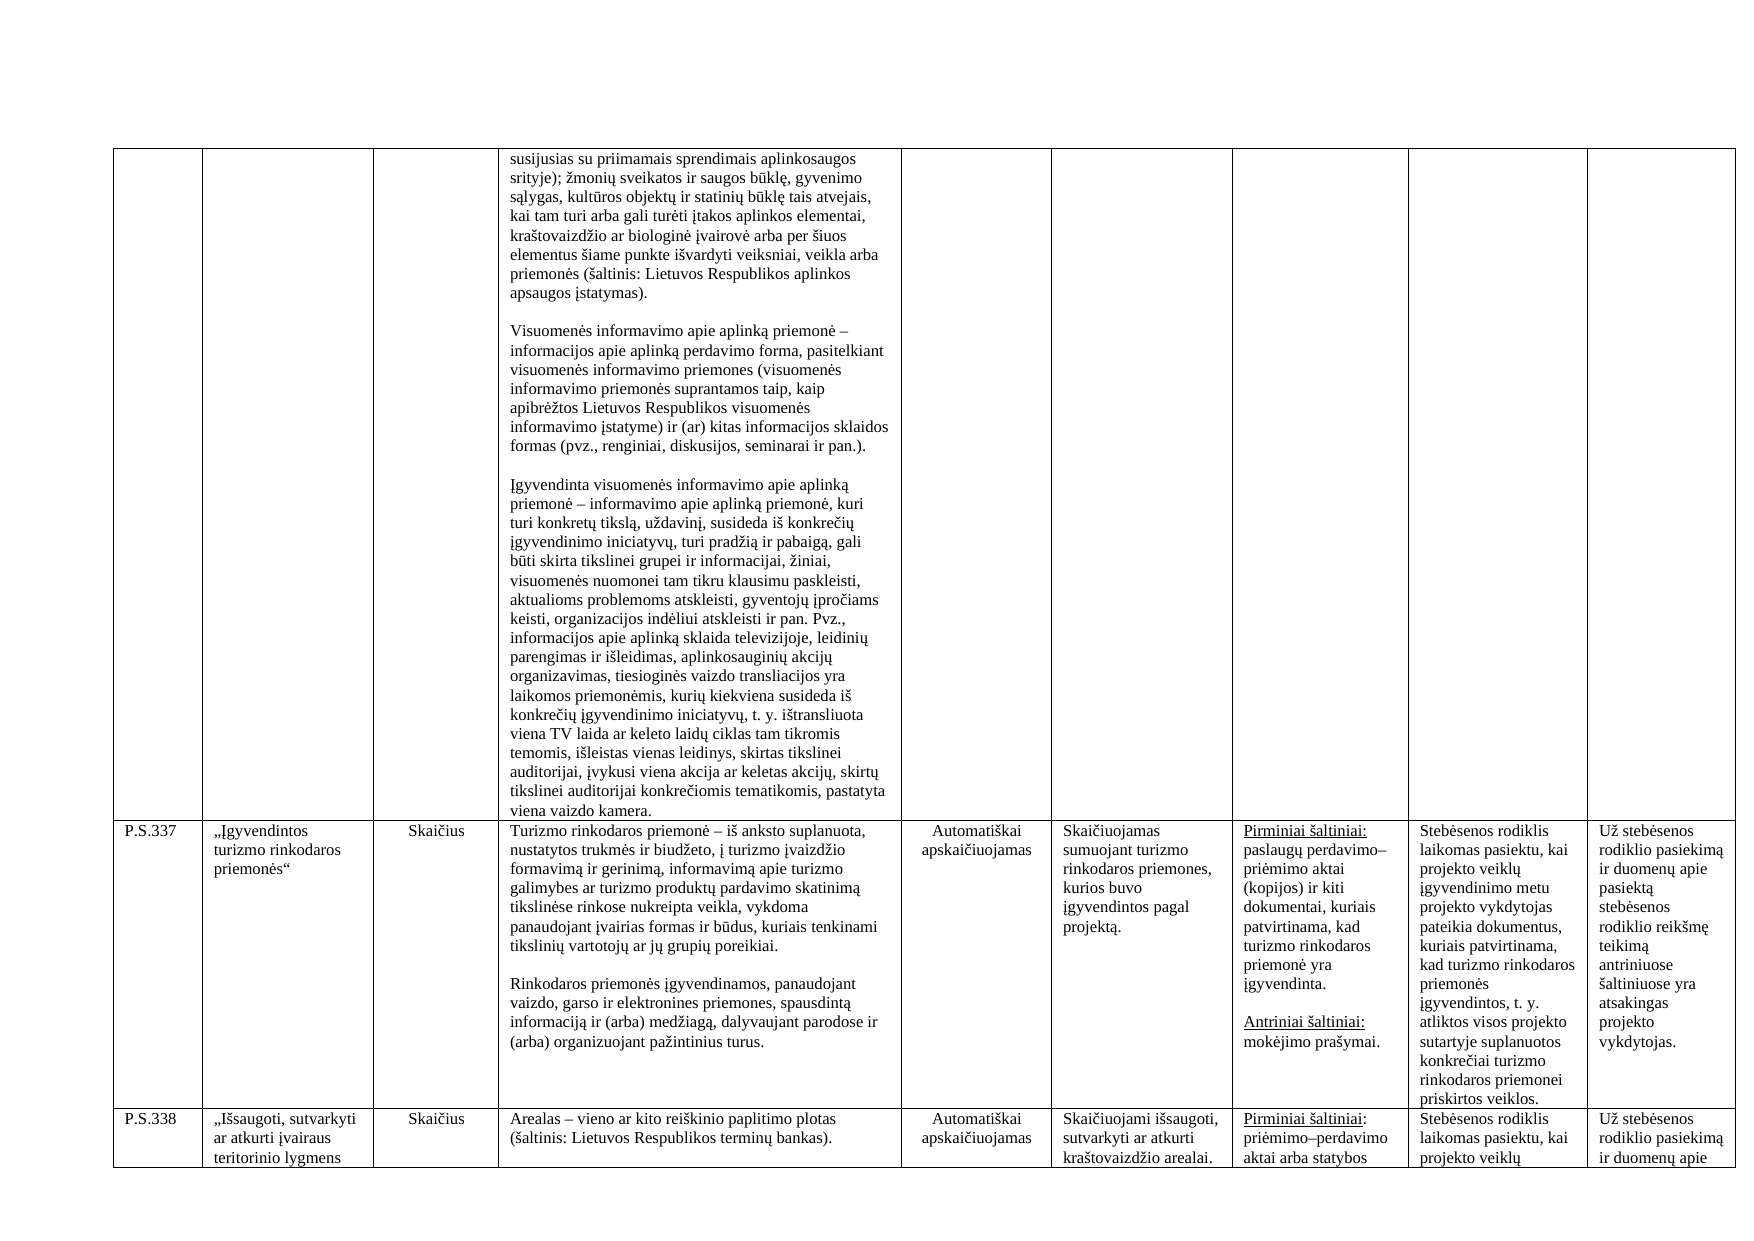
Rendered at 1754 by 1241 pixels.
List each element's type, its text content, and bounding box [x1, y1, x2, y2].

table_cell Skaičiuojami išsaugoti, sutvarkyti ar atkurti kraštovaizdžio arealai. [1052, 1109, 1232, 1167]
table_cell Stebėsenos rodiklis laikomas pasiektu, kai projekto veiklų [1409, 1109, 1587, 1167]
table_cell [114, 149, 202, 819]
table_cell „Įgyvendintos turizmo rinkodaros priemonės“ [203, 821, 373, 1108]
table_cell [1588, 149, 1735, 819]
table_cell [203, 149, 373, 819]
table_cell Stebėsenos rodiklis laikomas pasiektu, kai projekto veiklų įgyvendinimo metu projekto vykdytojas pateikia dokumentus, kuriais patvirtinama, kad turizmo rinkodaros priemonės įgyvendintos, t. y. atliktos visos projekto sutartyje suplanuotos konkrečiai turizmo rinkodaros priemonei priskirtos veiklos. [1409, 821, 1587, 1108]
table_cell Automatiškai apskaičiuojamas [902, 821, 1051, 1108]
table_cell Skaičiuojamas sumuojant turizmo rinkodaros priemones, kurios buvo įgyvendintos pagal projektą. [1052, 821, 1232, 1108]
table_cell [1052, 149, 1232, 819]
table_cell susijusias su priimamais sprendimais aplinkosaugos srityje); žmonių sveikatos ir saugos būklę, gyvenimo sąlygas, kultūros objektų ir statinių būklę tais atvejais, kai tam turi arba gali turėti įtakos aplinkos elementai, kraštovaizdžio ar biologinė įvairovė arba per šiuos elementus šiame punkte išvardyti veiksniai, veikla arba priemonės (šaltinis: Lietuvos Respublikos aplinkos apsaugos įstatymas). Visuomenės informavimo apie aplinką priemonė – informacijos apie aplinką perdavimo forma, pasitelkiant visuomenės informavimo priemones (visuomenės informavimo priemonės suprantamos taip, kaip apibrėžtos Lietuvos Respublikos visuomenės informavimo įstatyme) ir (ar) kitas informacijos sklaidos formas (pvz., renginiai, diskusijos, seminarai ir pan.). Įgyvendinta visuomenės informavimo apie aplinką priemonė – informavimo apie aplinką priemonė, kuri turi konkretų tikslą, uždavinį, susideda iš konkrečių įgyvendinimo iniciatyvų, turi pradžią ir pabaigą, gali būti skirta tikslinei grupei ir informacijai, žiniai, visuomenės nuomonei tam tikru klausimu paskleisti, aktualioms problemoms atskleisti, gyventojų įpročiams keisti, organizacijos indėliui atskleisti ir pan. Pvz., informacijos apie aplinką sklaida televizijoje, leidinių parengimas ir išleidimas, aplinkosauginių akcijų organizavimas, tiesioginės vaizdo transliacijos yra laikomos priemonėmis, kurių kiekviena susideda iš konkrečių įgyvendinimo iniciatyvų, t. y. ištransliuota viena TV laida ar keleto laidų ciklas tam tikromis temomis, išleistas vienas leidinys, skirtas tikslinei auditorijai, įvykusi viena akcija ar keletas akcijų, skirtų tikslinei auditorijai konkrečiomis tematikomis, pastatyta viena vaizdo kamera. [499, 149, 901, 819]
table_cell Pirminiai šaltiniai: paslaugų perdavimo–priėmimo aktai (kopijos) ir kiti dokumentai, kuriais patvirtinama, kad turizmo rinkodaros priemonė yra įgyvendinta. Antriniai šaltiniai: mokėjimo prašymai. [1233, 821, 1408, 1108]
table_cell [374, 149, 498, 819]
table_cell P.S.338 [114, 1109, 202, 1167]
table_cell [1233, 149, 1408, 819]
table_cell [902, 149, 1051, 819]
table_cell Skaičius [374, 821, 498, 1108]
table_cell P.S.337 [114, 821, 202, 1108]
table_cell Už stebėsenos rodiklio pasiekimą ir duomenų apie pasiektą stebėsenos rodiklio reikšmę teikimą antriniuose šaltiniuose yra atsakingas projekto vykdytojas. [1588, 821, 1735, 1108]
table_cell Skaičius [374, 1109, 498, 1167]
table_cell Turizmo rinkodaros priemonė – iš anksto suplanuota, nustatytos trukmės ir biudžeto, į turizmo įvaizdžio formavimą ir gerinimą, informavimą apie turizmo galimybes ar turizmo produktų pardavimo skatinimą tikslinėse rinkose nukreipta veikla, vykdoma panaudojant įvairias formas ir būdus, kuriais tenkinami tikslinių vartotojų ar jų grupių poreikiai. Rinkodaros priemonės įgyvendinamos, panaudojant vaizdo, garso ir elektronines priemones, spausdintą informaciją ir (arba) medžiagą, dalyvaujant parodose ir (arba) organizuojant pažintinius turus. [499, 821, 901, 1108]
table_cell Automatiškai apskaičiuojamas [902, 1109, 1051, 1167]
table_cell [1409, 149, 1587, 819]
table_cell Arealas – vieno ar kito reiškinio paplitimo plotas (šaltinis: Lietuvos Respublikos terminų bankas). [499, 1109, 901, 1167]
table_cell „Išsaugoti, sutvarkyti ar atkurti įvairaus teritorinio lygmens [203, 1109, 373, 1167]
table_cell Už stebėsenos rodiklio pasiekimą ir duomenų apie [1588, 1109, 1735, 1167]
table_cell Pirminiai šaltiniai: priėmimo–perdavimo aktai arba statybos [1233, 1109, 1408, 1167]
